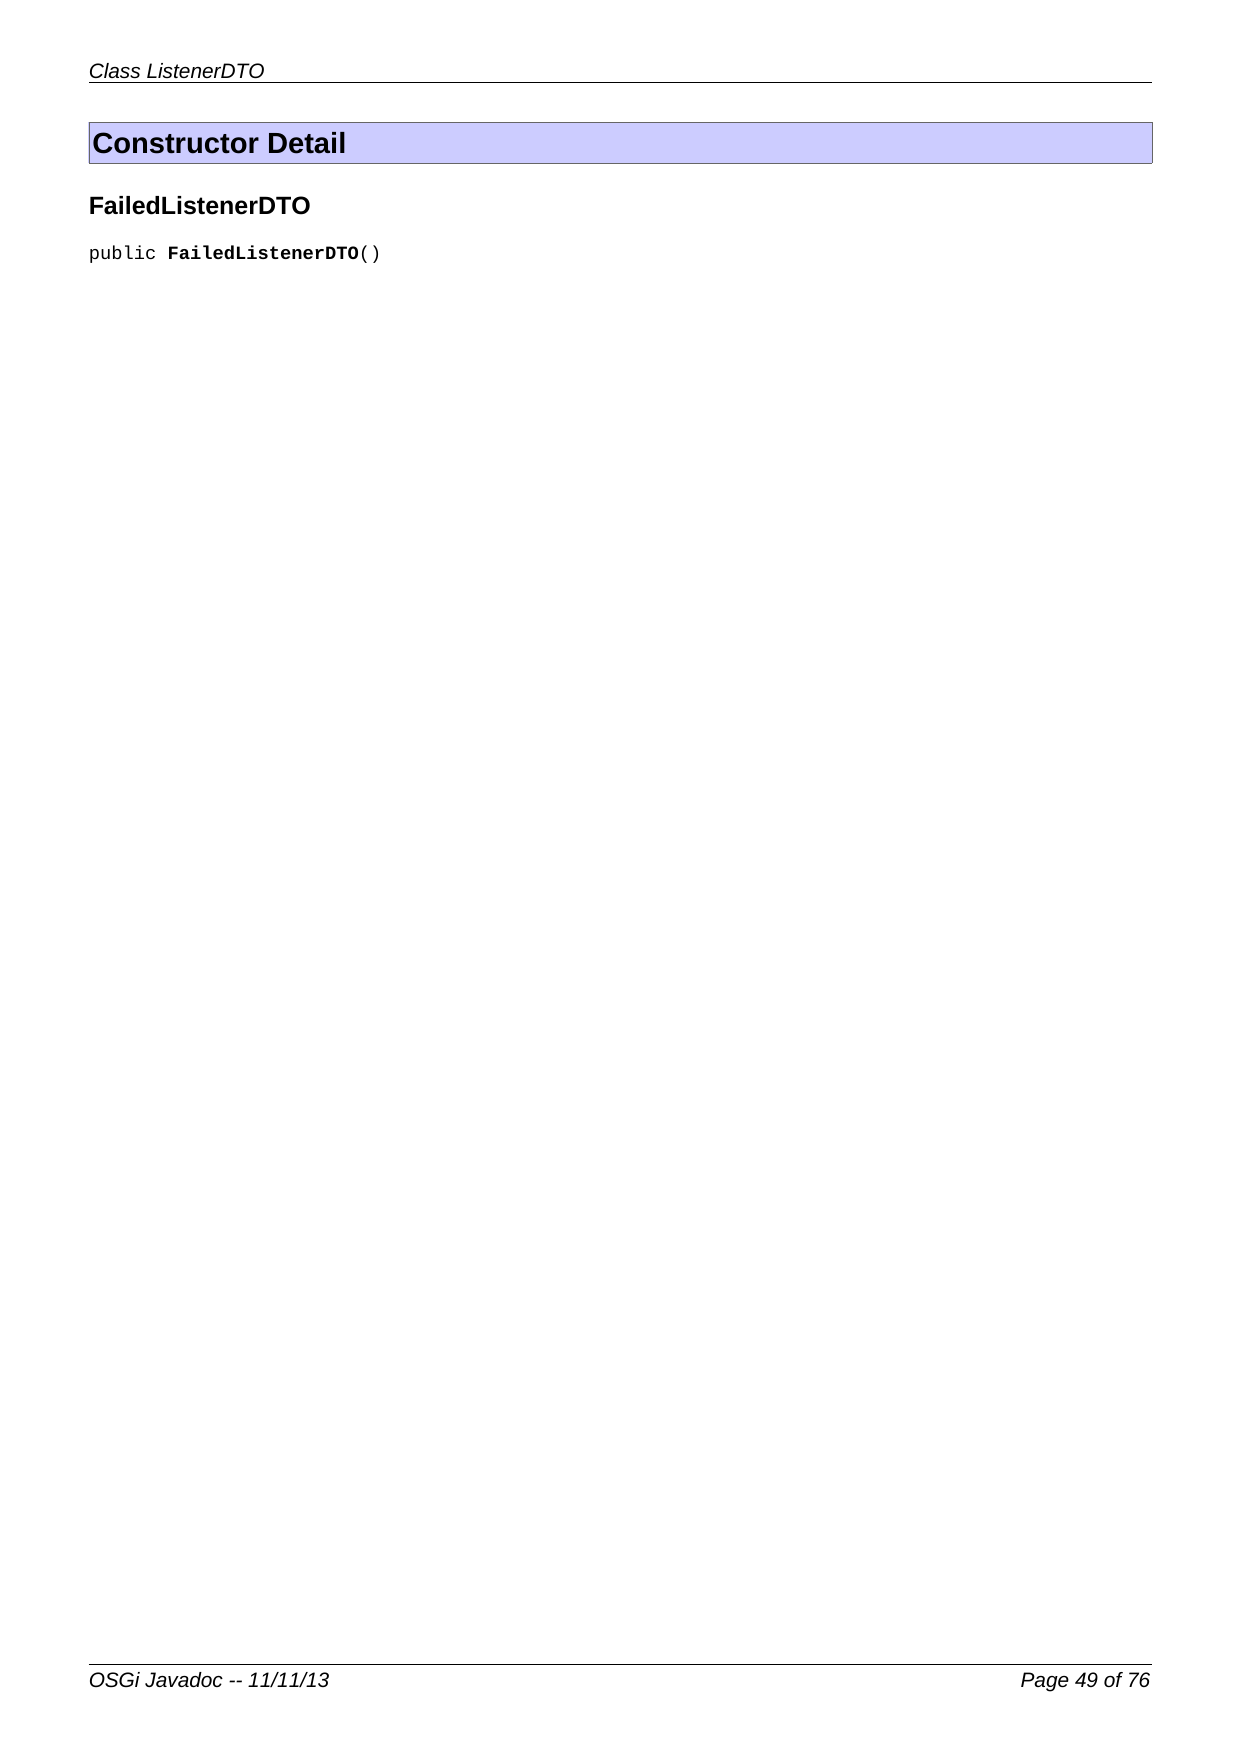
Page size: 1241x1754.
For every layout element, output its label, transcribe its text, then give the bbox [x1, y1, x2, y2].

subtitle Constructor Detail [90, 123, 1152, 163]
text public FailedListenerDTO() [88, 244, 1152, 265]
subtitle FailedListenerDTO [88, 191, 1152, 220]
